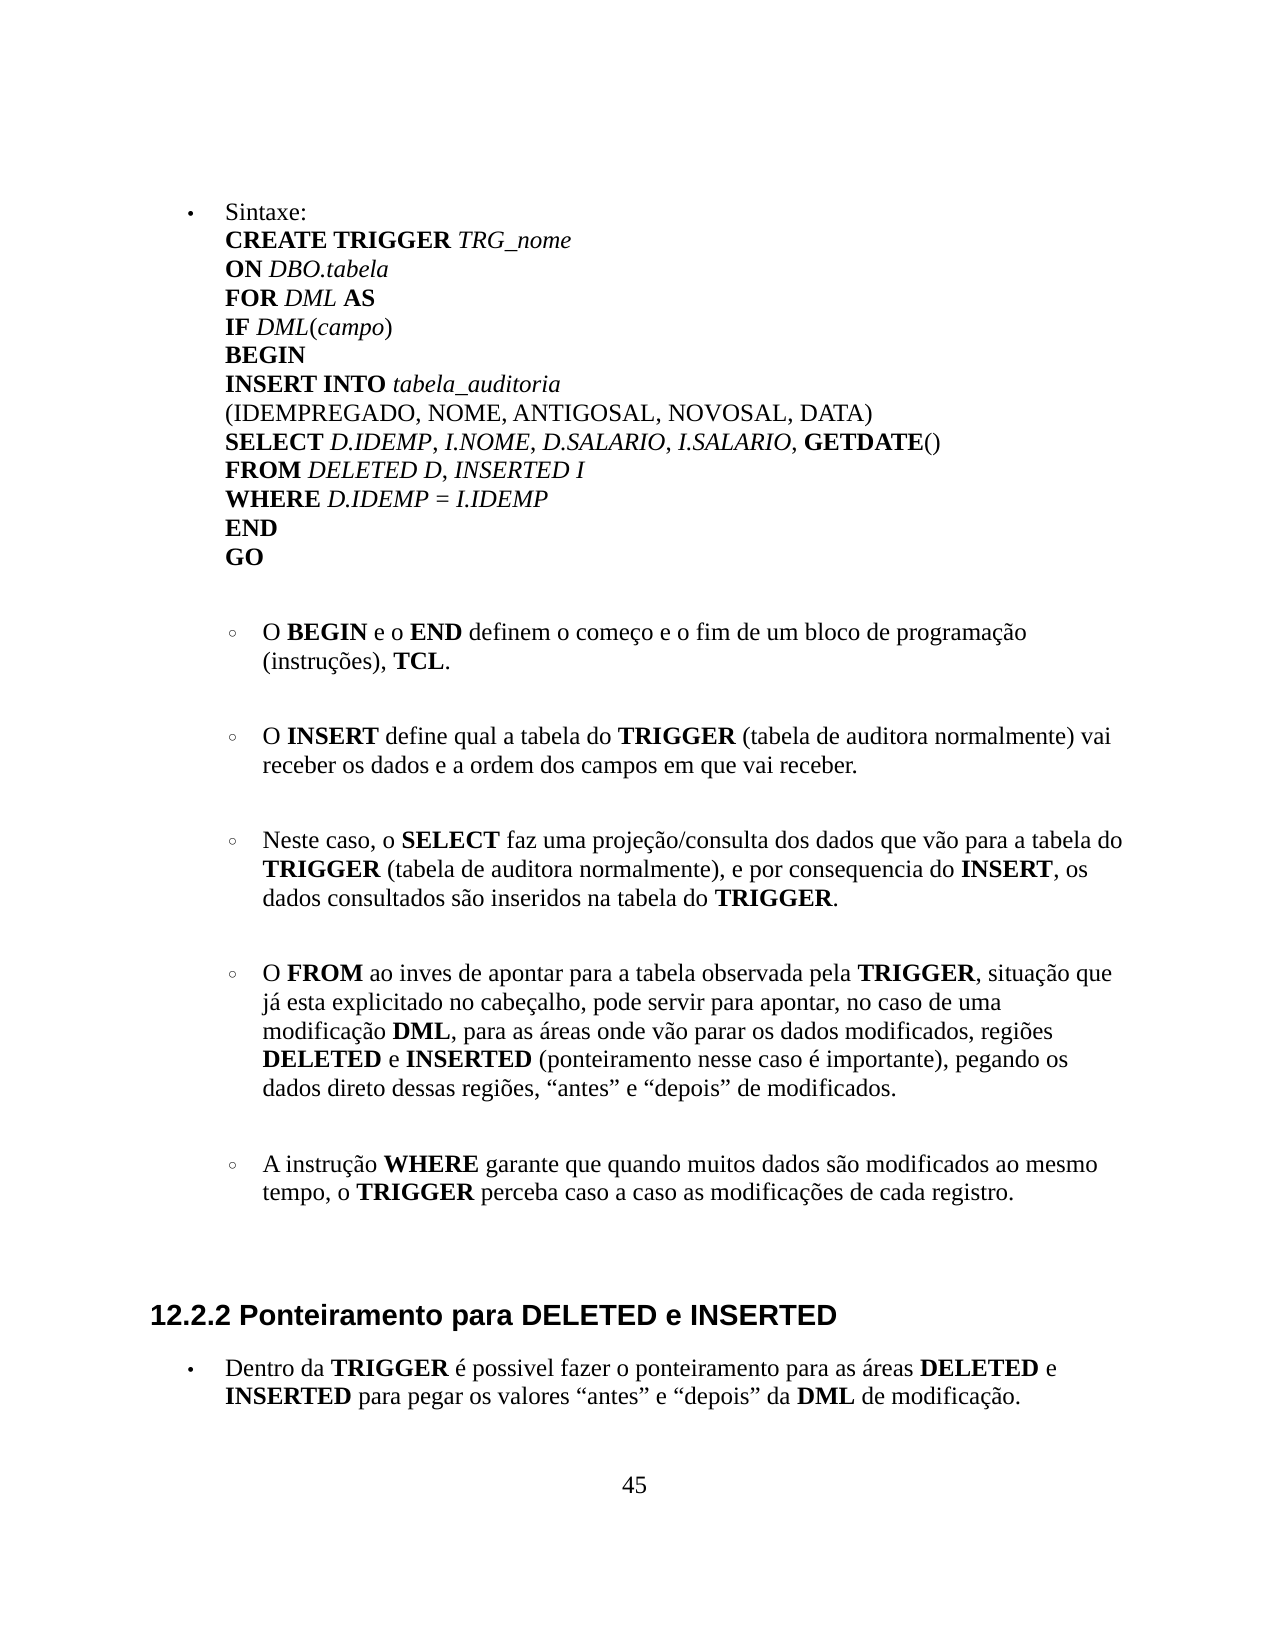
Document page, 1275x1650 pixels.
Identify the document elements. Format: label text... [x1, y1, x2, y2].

subtitle 12.2.2 Ponteiramento para DELETED e INSERTED [150, 1298, 1125, 1331]
list Dentro da TRIGGER é possivel fazer o ponteiramento para as áreas DELETED e INSERTED para pegar os valores “antes” e “depois” da DML de modificação. [187, 1353, 1125, 1439]
list A instrução WHERE garante que quando muitos dados são modificados ao mesmo tempo, o TRIGGER perceba caso a caso as modificações de cada registro. [225, 1149, 1125, 1235]
list O FROM ao inves de apontar para a tabela observada pela TRIGGER, situação que já esta explicitado no cabeçalho, pode servir para apontar, no caso de uma modificação DML, para as áreas onde vão parar os dados modificados, regiões DELETED e INSERTED (ponteiramento nesse caso é importante), pegando os dados direto dessas regiões, “antes” e “depois” de modificados. [225, 958, 1125, 1131]
list O BEGIN e o END definem o começo e o fim de um bloco de programação (instruções), TCL. [225, 617, 1125, 703]
list Sintaxe: CREATE TRIGGER TRG_nome ON DBO.tabela FOR DML AS IF DML(campo) BEGIN INSERT INTO tabela_auditoria (IDEMPREGADO, NOME, ANTIGOSAL, NOVOSAL, DATA) SELECT D.IDEMP, I.NOME, D.SALARIO, I.SALARIO, GETDATE() FROM DELETED D, INSERTED I WHERE D.IDEMP = I.IDEMP END GO [187, 197, 1125, 599]
list Neste caso, o SELECT faz uma projeção/consulta dos dados que vão para a tabela do TRIGGER (tabela de auditora normalmente), e por consequencia do INSERT, os dados consultados são inseridos na tabela do TRIGGER. [225, 825, 1125, 940]
list O INSERT define qual a tabela do TRIGGER (tabela de auditora normalmente) vai receber os dados e a ordem dos campos em que vai receber. [225, 721, 1125, 807]
list [187, 150, 1125, 179]
